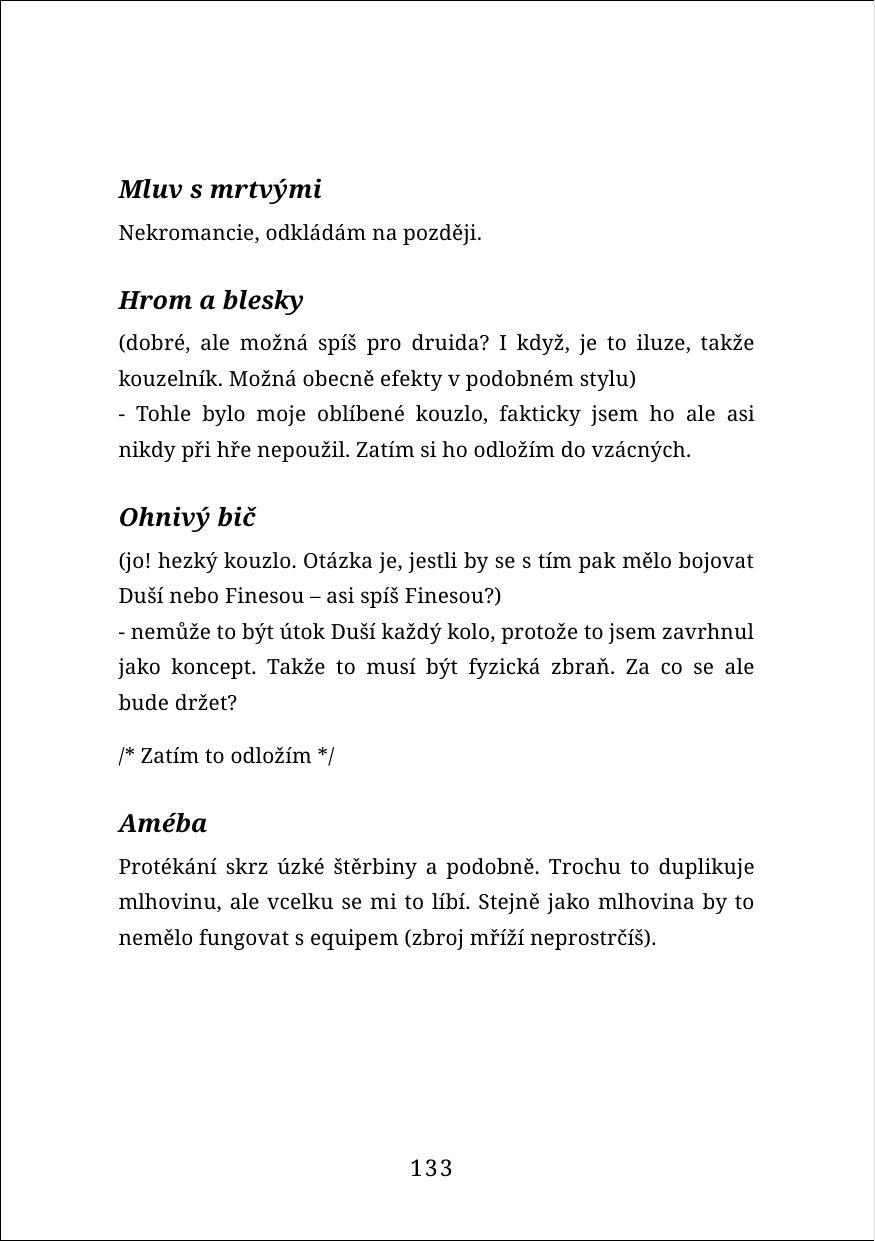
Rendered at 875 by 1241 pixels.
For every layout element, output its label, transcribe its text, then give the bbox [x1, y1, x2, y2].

subtitle Améba [118, 806, 756, 840]
text (jo! hezký kouzlo. Otázka je, jestli by se s tím pak mělo bojovat Duší nebo Finesou – asi spíš Finesou?) - nemůže to být útok Duší každý kolo, protože to jsem zavrhnul jako koncept. Takže to musí být fyzická zbraň. Za co se ale bude držet? [118, 546, 756, 716]
text /* Zatím to odložím */ [118, 741, 756, 769]
text Nekromancie, odkládám na později. [118, 218, 756, 246]
subtitle Ohnivý bič [118, 500, 756, 534]
subtitle Hrom a blesky [118, 283, 756, 317]
text Protékání skrz úzké štěrbiny a podobně. Trochu to duplikuje mlhovinu, ale vcelku se mi to líbí. Stejně jako mlhovina by to nemělo fungovat s equipem (zbroj mříží neprostrčíš). [118, 852, 756, 951]
text (dobré, ale možná spíš pro druida? I když, je to iluze, takže kouzelník. Možná obecně efekty v podobném stylu) - Tohle bylo moje oblíbené kouzlo, fakticky jsem ho ale asi nikdy při hře nepoužil. Zatím si ho odložím do vzácných. [118, 328, 756, 463]
subtitle Mluv s mrtvými [118, 172, 756, 206]
